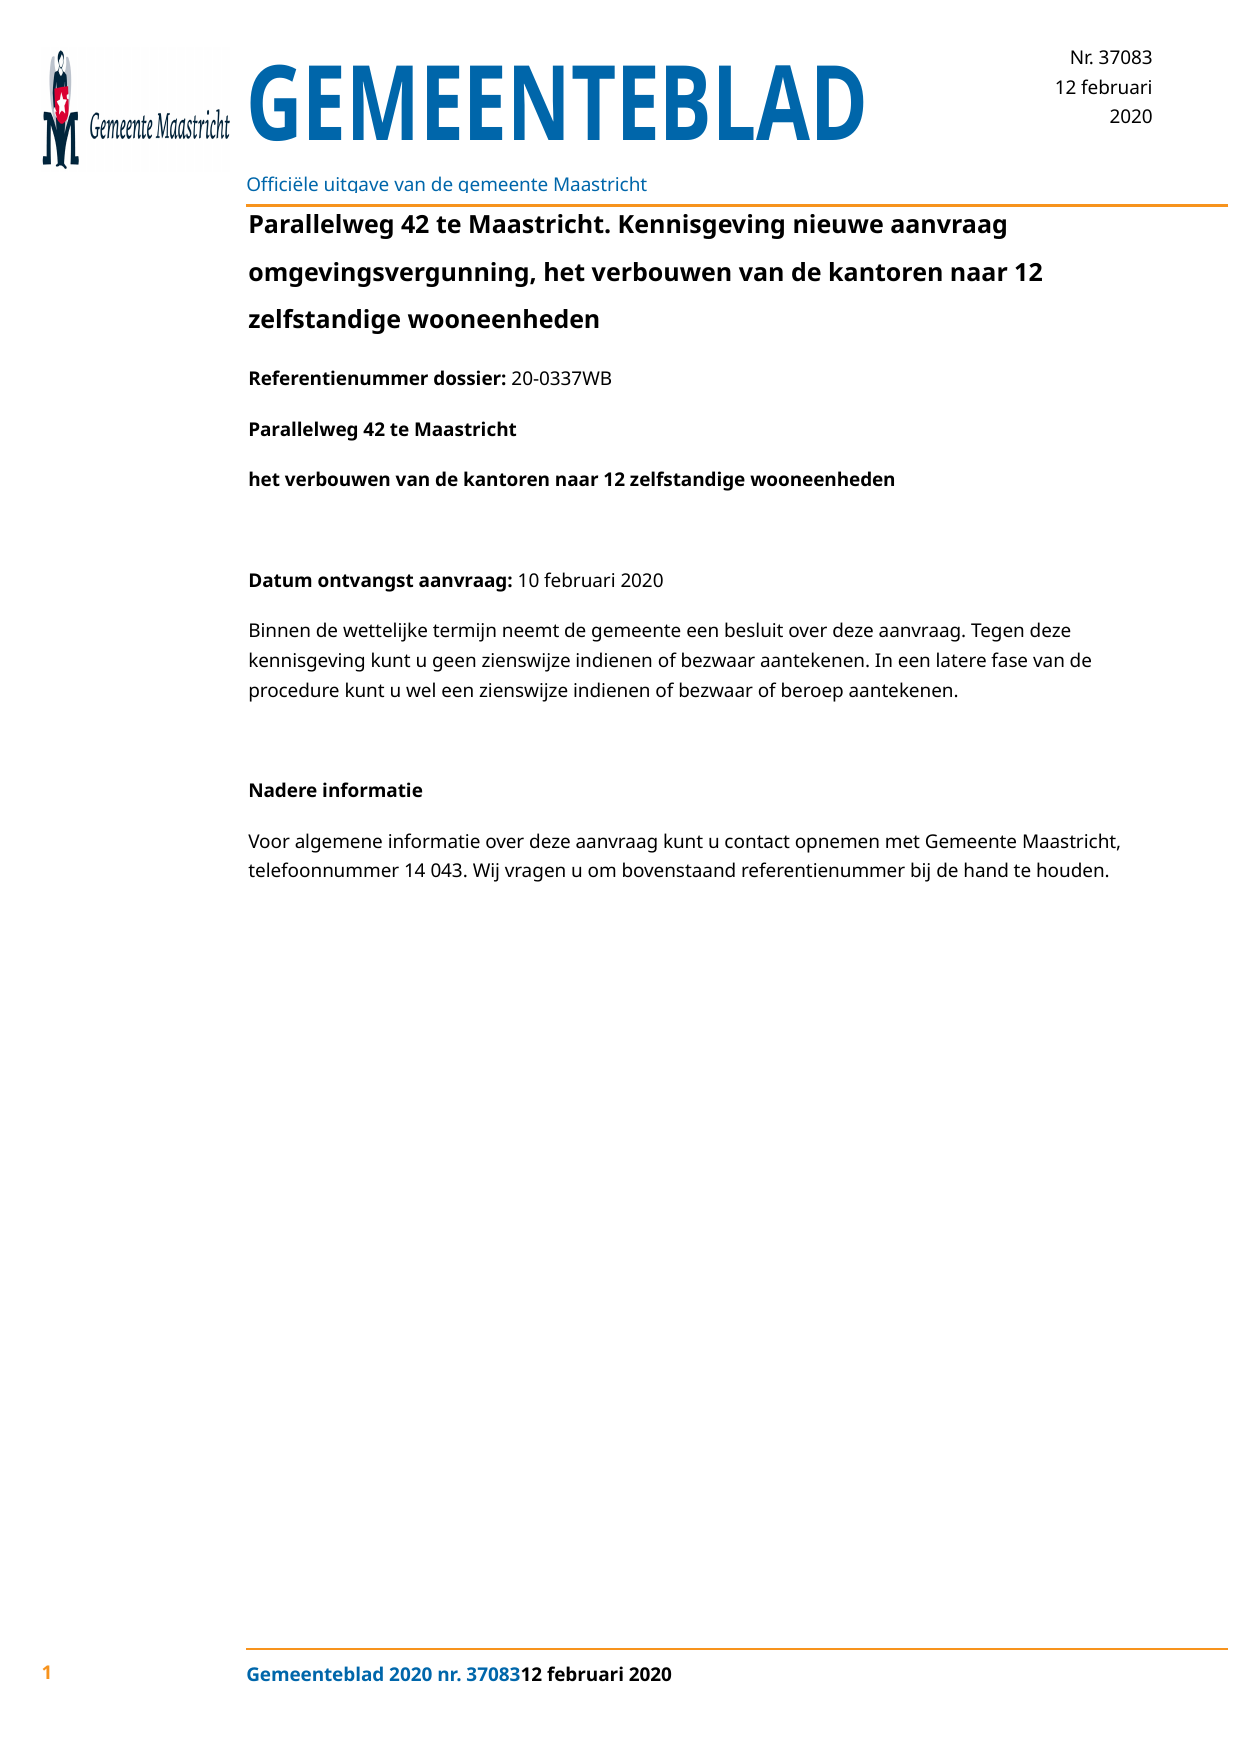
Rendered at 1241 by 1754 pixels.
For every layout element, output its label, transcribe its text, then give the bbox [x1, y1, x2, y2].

text Voor algemene informatie over deze aanvraag kunt u contact opnemen met Gemeente Maastricht, telefoonnummer 14 043. Wij vragen u om bovenstaand referentienummer bij de hand te houden. [248, 828, 1152, 883]
text Binnen de wettelijke termijn neemt de gemeente een besluit over deze aanvraag. Tegen deze kennisgeving kunt u geen zienswijze indienen of bezwaar aantekenen. In een latere fase van de procedure kunt u wel een zienswijze indienen of bezwaar of beroep aantekenen. [248, 618, 1152, 702]
text Parallelweg 42 te Maastricht [248, 416, 1152, 442]
text Referentienummer dossier: 20-0337WB [248, 366, 1152, 391]
text Nadere informatie [248, 778, 1152, 803]
text het verbouwen van de kantoren naar 12 zelfstandige wooneenheden [248, 466, 1152, 492]
text Parallelweg 42 te Maastricht. Kennisgeving nieuwe aanvraag omgevingsvergunning, het verbouwen van de kantoren naar 12 zelfstandige wooneenheden [248, 207, 1152, 336]
picture [41, 47, 231, 172]
text Datum ontvangst aanvraag: 10 februari 2020 [248, 567, 1152, 593]
